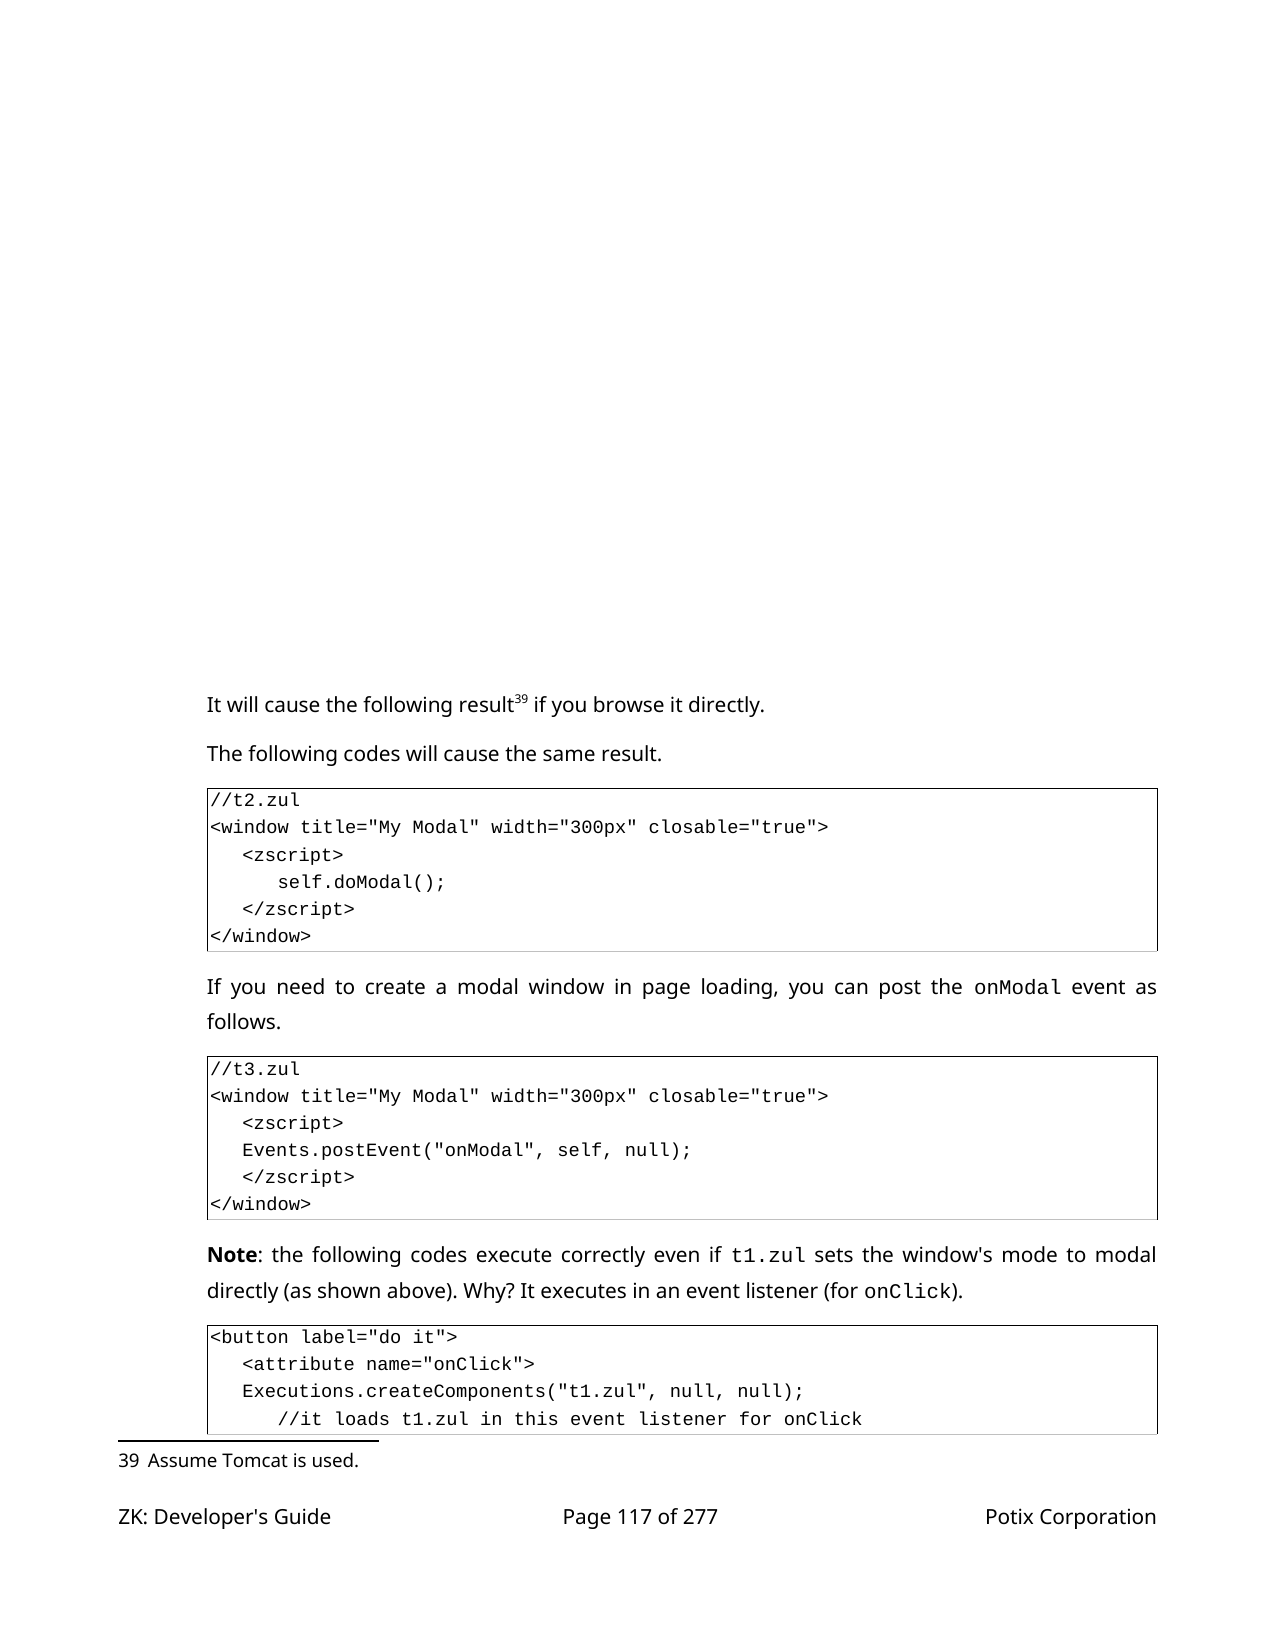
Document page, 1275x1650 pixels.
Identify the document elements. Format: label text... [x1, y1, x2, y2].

text <window title="My Modal" width="300px" closable="true"> [208, 815, 1157, 839]
text If you need to create a modal window in page loading, you can post the onModal event as follows. [207, 972, 1157, 1036]
text </zscript> [208, 1165, 1157, 1189]
text <button label="do it"> [208, 1326, 1157, 1349]
text Executions.createComponents("t1.zul", null, null); [208, 1379, 1157, 1403]
text </zscript> [208, 897, 1157, 921]
text <zscript> [208, 842, 1157, 867]
text It will cause the following result if you browse it directly. [207, 118, 1157, 719]
text The following codes will cause the same result. [207, 739, 1157, 767]
text Note: the following codes execute correctly even if t1.zul sets the window's mode to modal directly (as shown above). Why? It executes in an event listener (for onClick). [207, 1240, 1157, 1304]
text <window title="My Modal" width="300px" closable="true"> [208, 1083, 1157, 1108]
text </window> [208, 1192, 1157, 1219]
text <zscript> [208, 1111, 1157, 1135]
text self.doModal(); [208, 870, 1157, 894]
text //it loads t1.zul in this event listener for onClick [208, 1406, 1157, 1434]
text //t2.zul [208, 789, 1157, 812]
text <attribute name="onClick"> [208, 1352, 1157, 1376]
text </window> [208, 924, 1157, 951]
text Events.postEvent("onModal", self, null); [208, 1138, 1157, 1162]
text //t3.zul [208, 1057, 1157, 1081]
text Assume Tomcat is used. [118, 1447, 1157, 1473]
